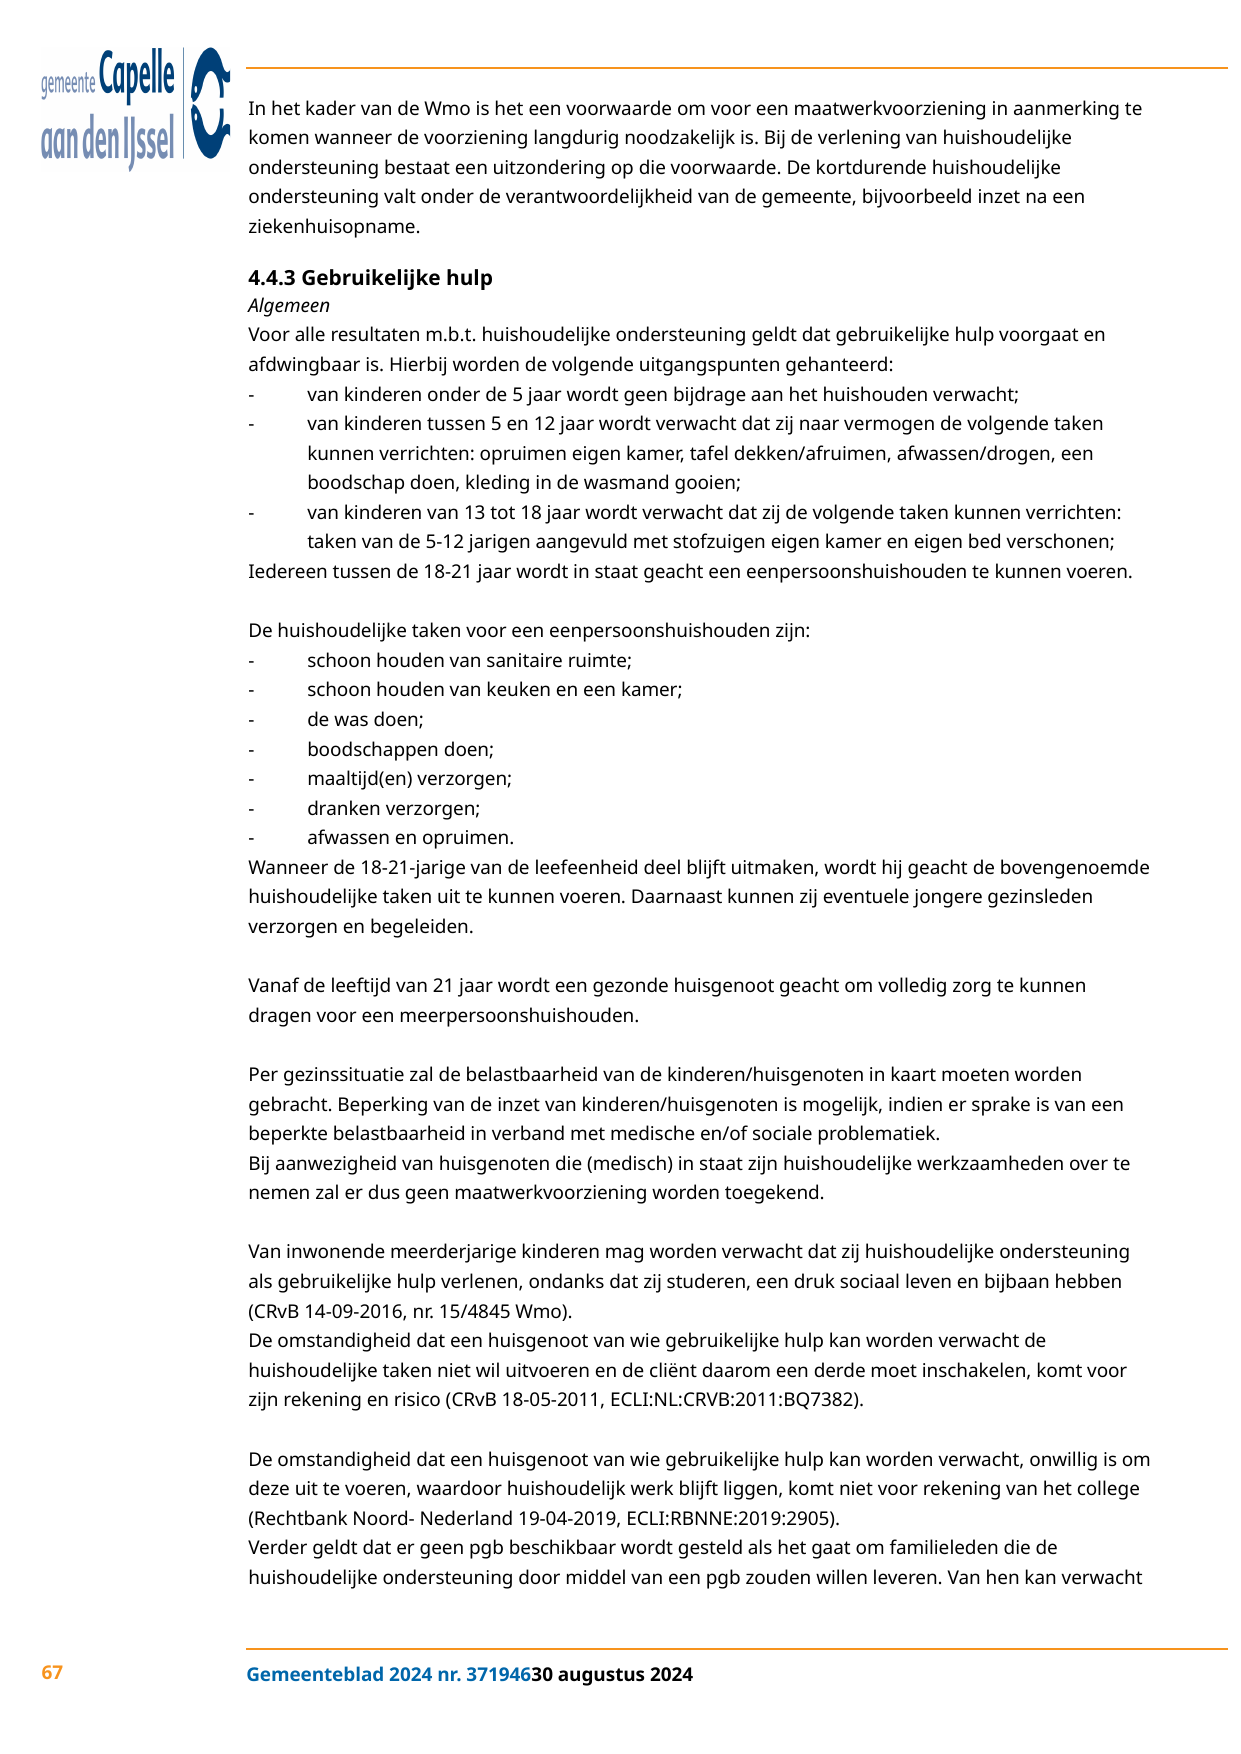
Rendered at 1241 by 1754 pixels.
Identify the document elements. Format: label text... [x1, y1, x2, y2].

text Wanneer de 18-21-jarige van de leefeenheid deel blijft uitmaken, wordt hij geacht de bovengenoemde huishoudelijke taken uit te kunnen voeren. Daarnaast kunnen zij eventuele jongere gezinsleden verzorgen en begeleiden. [248, 854, 1152, 939]
text De omstandigheid dat een huisgenoot van wie gebruikelijke hulp kan worden verwacht de huishoudelijke taken niet wil uitvoeren en de cliënt daarom een derde moet inschakelen, komt voor zijn rekening en risico (CRvB 18-05-2011, ECLI:NL:CRVB:2011:BQ7382). [248, 1327, 1152, 1412]
list maaltijd(en) verzorgen; [248, 765, 1152, 791]
list van kinderen onder de 5 jaar wordt geen bijdrage aan het huishouden verwacht; [248, 381, 1152, 406]
list schoon houden van keuken en een kamer; [248, 677, 1152, 702]
list schoon houden van sanitaire ruimte; [248, 647, 1152, 673]
text De omstandigheid dat een huisgenoot van wie gebruikelijke hulp kan worden verwacht, onwillig is om deze uit te voeren, waardoor huishoudelijk werk blijft liggen, komt niet voor rekening van het college (Rechtbank Noord- Nederland 19-04-2019, ECLI:RBNNE:2019:2905). [248, 1446, 1152, 1531]
text Bij aanwezigheid van huisgenoten die (medisch) in staat zijn huishoudelijke werkzaamheden over te nemen zal er dus geen maatwerkvoorziening worden toegekend. [248, 1150, 1152, 1205]
picture [41, 47, 231, 172]
text Vanaf de leeftijd van 21 jaar wordt een gezonde huisgenoot geacht om volledig zorg te kunnen dragen voor een meerpersoonshuishouden. [248, 972, 1152, 1028]
list dranken verzorgen; [248, 795, 1152, 821]
list afwassen en opruimen. [248, 824, 1152, 850]
text Van inwonende meerderjarige kinderen mag worden verwacht dat zij huishoudelijke ondersteuning als gebruikelijke hulp verlenen, ondanks dat zij studeren, een druk sociaal leven en bijbaan hebben (CRvB 14-09-2016, nr. 15/4845 Wmo). [248, 1239, 1152, 1323]
text Voor alle resultaten m.b.t. huishoudelijke ondersteuning geldt dat gebruikelijke hulp voorgaat en afdwingbaar is. Hierbij worden de volgende uitgangspunten gehanteerd: [248, 322, 1152, 377]
text Verder geldt dat er geen pgb beschikbaar wordt gesteld als het gaat om familieleden die de huishoudelijke ondersteuning door middel van een pgb zouden willen leveren. Van hen kan verwacht [248, 1534, 1152, 1590]
text Algemeen [248, 292, 1152, 318]
list van kinderen van 13 tot 18 jaar wordt verwacht dat zij de volgende taken kunnen verrichten: taken van de 5-12 jarigen aangevuld met stofzuigen eigen kamer en eigen bed verschonen; [248, 499, 1152, 554]
text Iedereen tussen de 18-21 jaar wordt in staat geacht een eenpersoonshuishouden te kunnen voeren. [248, 558, 1152, 584]
text In het kader van de Wmo is het een voorwaarde om voor een maatwerkvoorziening in aanmerking te komen wanneer de voorziening langdurig noodzakelijk is. Bij de verlening van huishoudelijke ondersteuning bestaat een uitzondering op die voorwaarde. De kortdurende huishoudelijke ondersteuning valt onder de verantwoordelijkheid van de gemeente, bijvoorbeeld inzet na een ziekenhuisopname. [248, 95, 1152, 239]
text 4.4.3 Gebruikelijke hulp [248, 263, 1152, 292]
list van kinderen tussen 5 en 12 jaar wordt verwacht dat zij naar vermogen de volgende taken kunnen verrichten: opruimen eigen kamer, tafel dekken/afruimen, afwassen/drogen, een boodschap doen, kleding in de wasmand gooien; [248, 410, 1152, 495]
text Per gezinssituatie zal de belastbaarheid van de kinderen/huisgenoten in kaart moeten worden gebracht. Beperking van de inzet van kinderen/huisgenoten is mogelijk, indien er sprake is van een beperkte belastbaarheid in verband met medische en/of sociale problematiek. [248, 1061, 1152, 1146]
text De huishoudelijke taken voor een eenpersoonshuishouden zijn: [248, 617, 1152, 643]
list boodschappen doen; [248, 736, 1152, 761]
list de was doen; [248, 706, 1152, 732]
